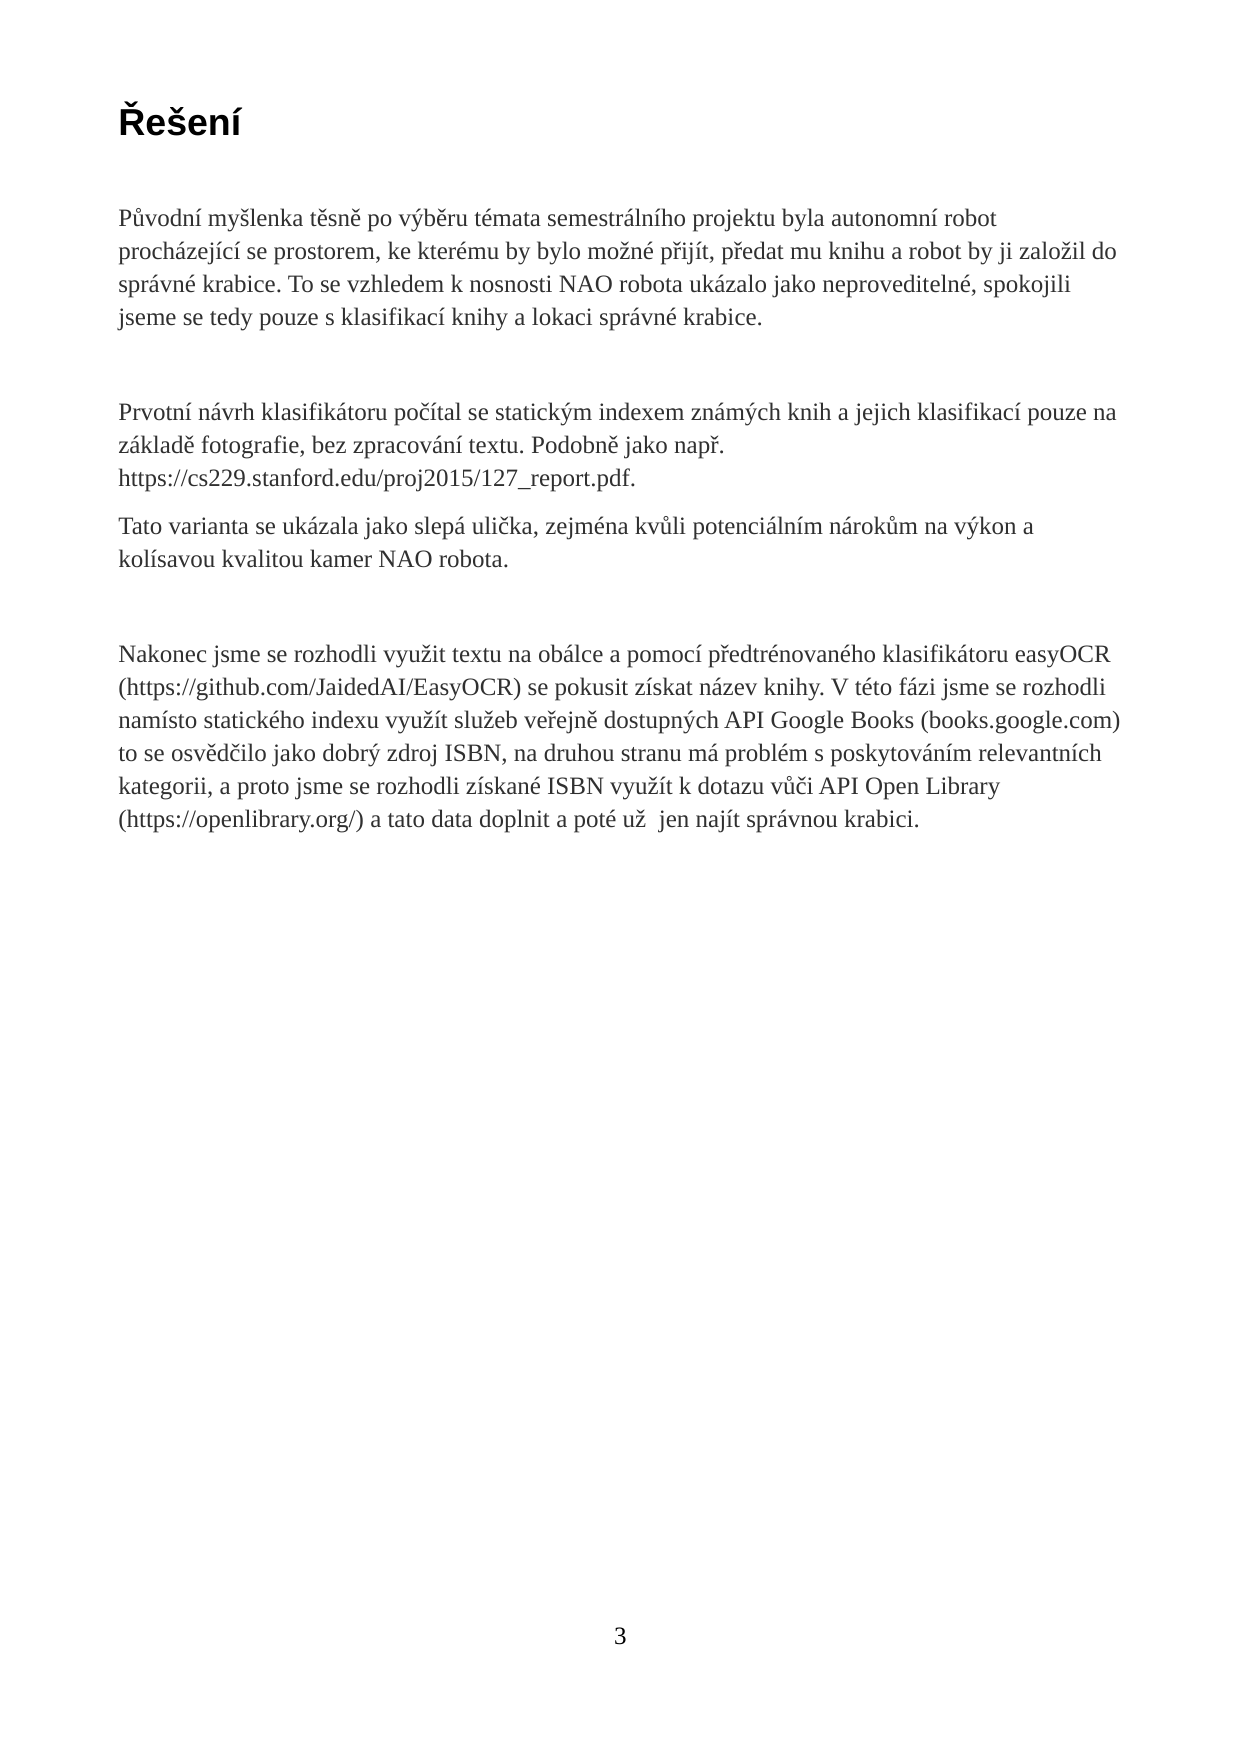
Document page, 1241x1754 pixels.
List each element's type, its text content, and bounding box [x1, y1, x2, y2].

text Prvotní návrh klasifikátoru počítal se statickým indexem známých knih a jejich klasifikací pouze na základě fotografie, bez zpracování textu. Podobně jako např. https://cs229.stanford.edu/proj2015/127_report.pdf. [118, 397, 1122, 492]
text Původní myšlenka těsně po výběru témata semestrálního projektu byla autonomní robot procházející se prostorem, ke kterému by bylo možné přijít, předat mu knihu a robot by ji založil do správné krabice. To se vzhledem k nosnosti NAO robota ukázalo jako neproveditelné, spokojili jseme se tedy pouze s klasifikací knihy a lokaci správné krabice. [118, 203, 1122, 331]
text Nakonec jsme se rozhodli využit textu na obálce a pomocí předtrénovaného klasifikátoru easyOCR (https://github.com/JaidedAI/EasyOCR) se pokusit získat název knihy. V této fázi jsme se rozhodli namísto statického indexu využít služeb veřejně dostupných API Google Books (books.google.com) to se osvědčilo jako dobrý zdroj ISBN, na druhou stranu má problém s poskytováním relevantních kategorii, a proto jsme se rozhodli získané ISBN využít k dotazu vůči API Open Library (https://openlibrary.org/) a tato data doplnit a poté už jen najít správnou krabici. [118, 639, 1122, 833]
text Tato varianta se ukázala jako slepá ulička, zejména kvůli potenciálním nárokům na výkon a kolísavou kvalitou kamer NAO robota. [118, 511, 1122, 573]
subtitle Řešení [118, 100, 1122, 143]
